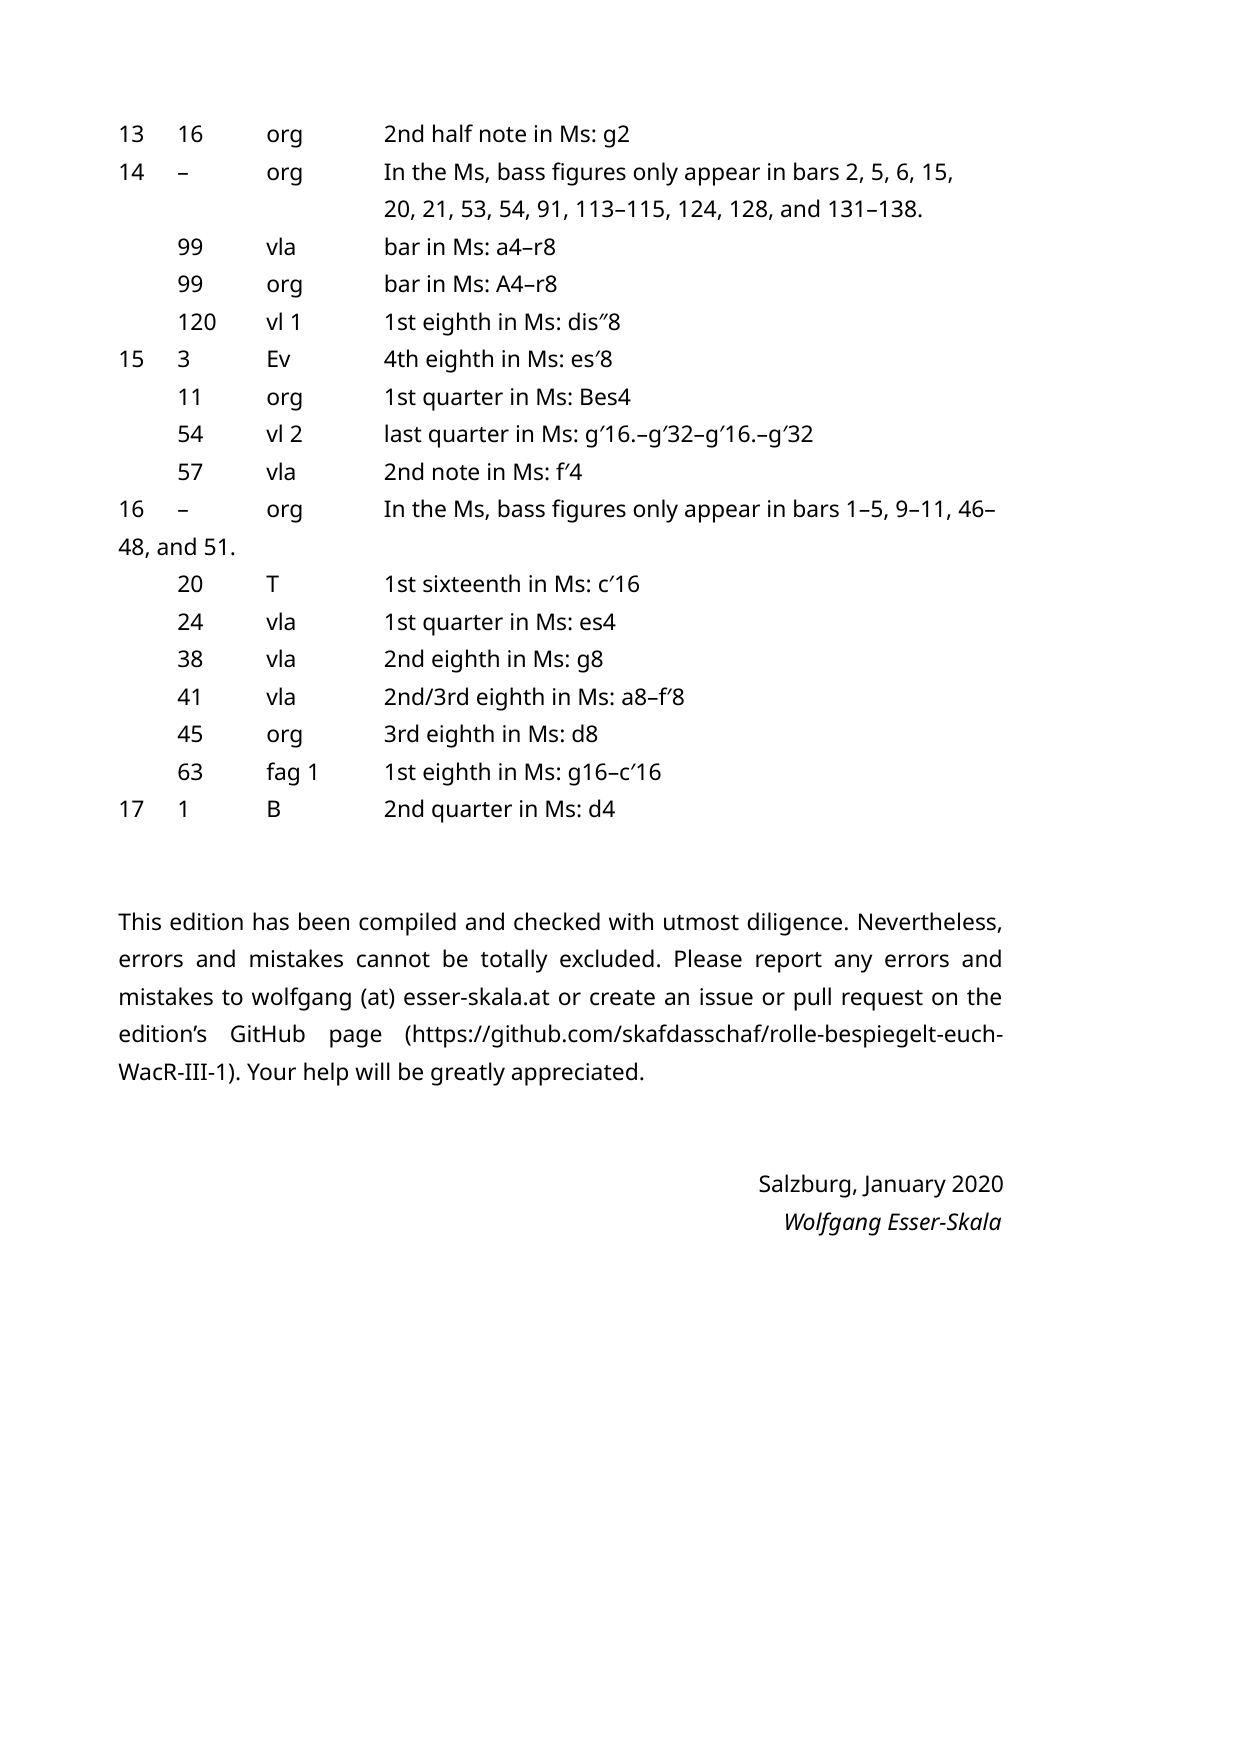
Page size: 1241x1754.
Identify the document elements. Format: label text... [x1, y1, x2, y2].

text Salzburg, January 2020 Wolfgang Esser-Skala [118, 1168, 1004, 1237]
text This edition has been compiled and checked with utmost diligence. Nevertheless, errors and mistakes cannot be totally excluded. Please report any errors and mistakes to wolfgang (at) esser-skala.at or create an issue or pull request on the edition’s GitHub page (https://github.com/skafdasschaf/rolle-bespiegelt-euch-WacR-III-1). Your help will be greatly appreciated. [118, 906, 1004, 1087]
text 13 16 org 2nd half note in Ms: g2 14 – org In the Ms, bass figures only appear in bars 2, 5, 6, 15, 20, 21, 53, 54, 91, 113–115, 124, 128, and 131–138. 99 vla bar in Ms: a4–r8 99 org bar in Ms: A4–r8 120 vl 1 1st eighth in Ms: dis″8 15 3 Ev 4th eighth in Ms: es′8 11 org 1st quarter in Ms: Bes4 54 vl 2 last quarter in Ms: g′16.–g′32–g′16.–g′32 57 vla 2nd note in Ms: f′4 16 – org In the Ms, bass figures only appear in bars 1–5, 9–11, 46–48, and 51. 20 T 1st sixteenth in Ms: c′16 24 vla 1st quarter in Ms: es4 38 vla 2nd eighth in Ms: g8 41 vla 2nd/3rd eighth in Ms: a8–f′8 45 org 3rd eighth in Ms: d8 63 fag 1 1st eighth in Ms: g16–c′16 17 1 B 2nd quarter in Ms: d4 [118, 118, 1004, 862]
